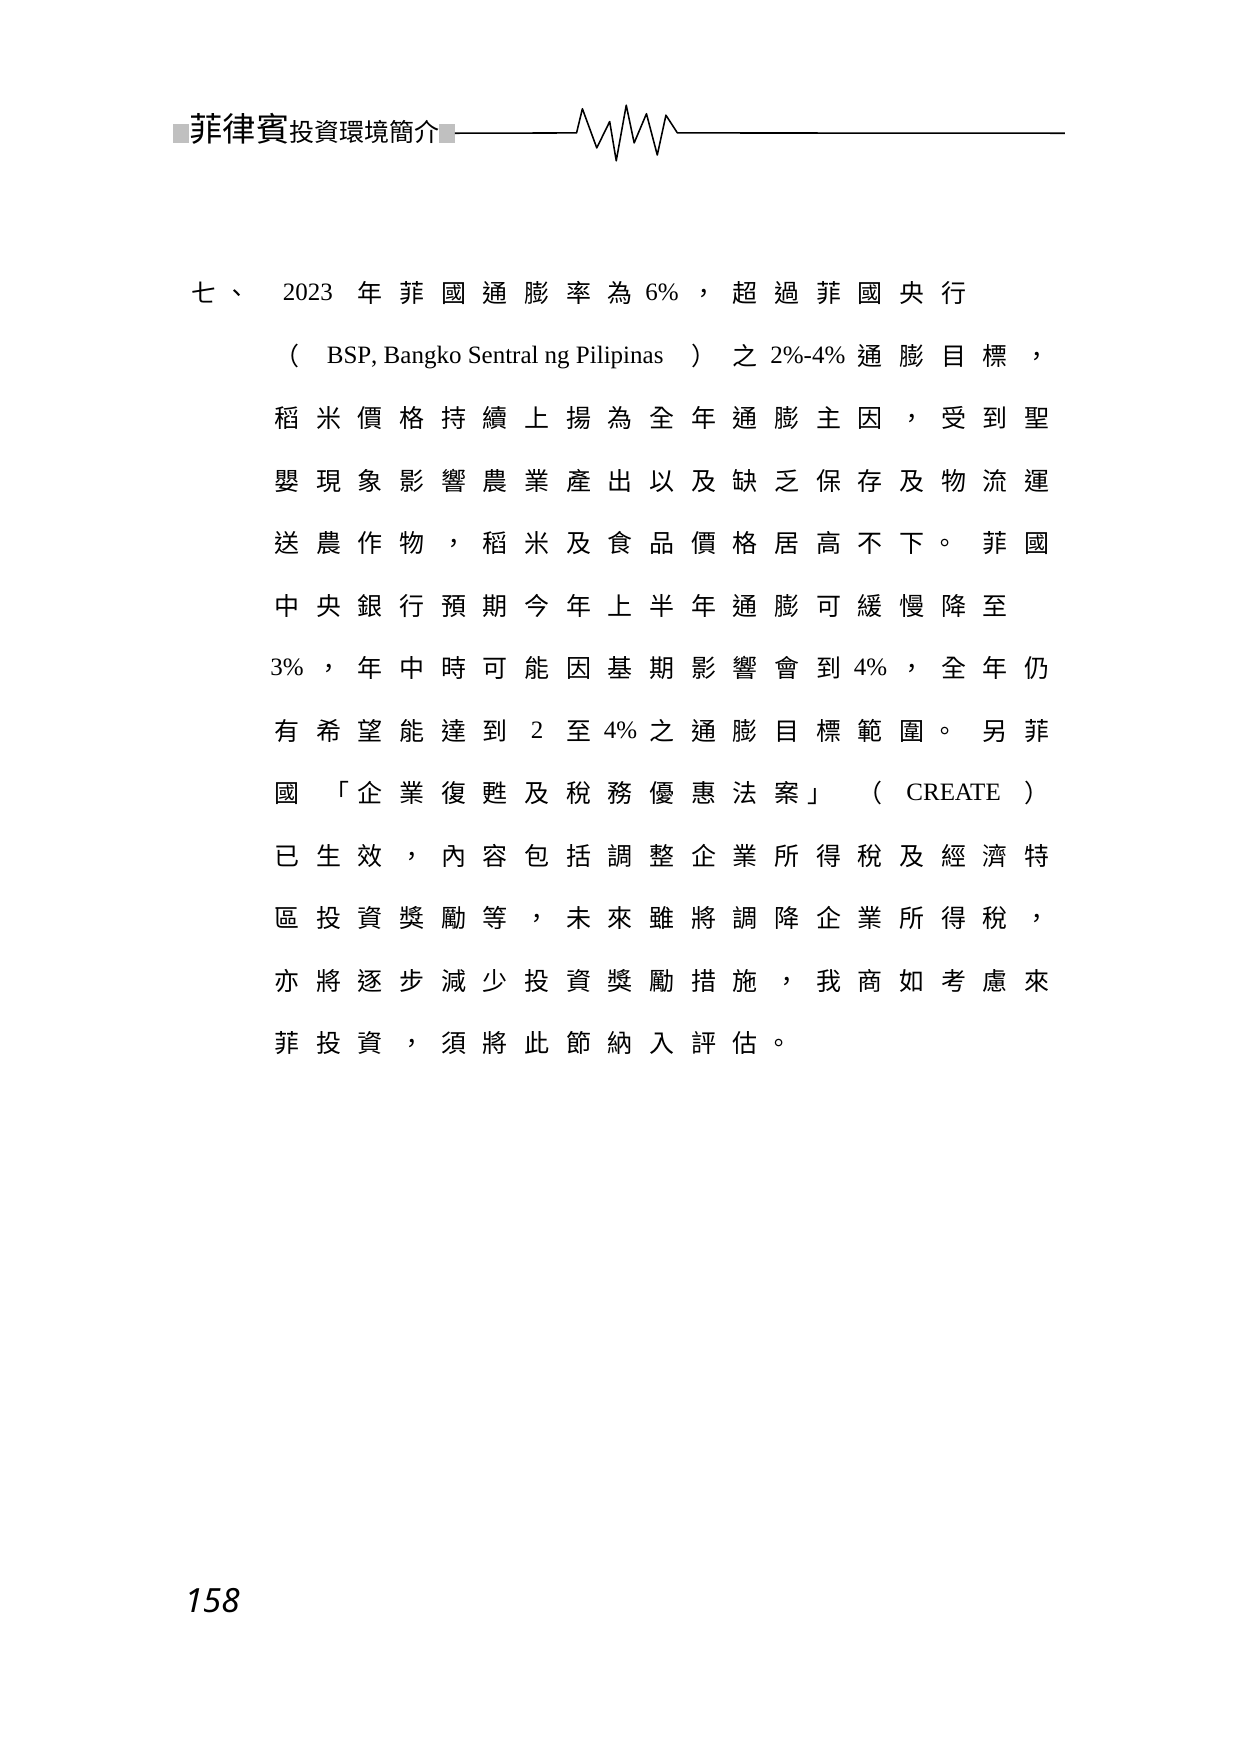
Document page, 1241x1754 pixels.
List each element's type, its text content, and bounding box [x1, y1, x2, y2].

text 七、2023年菲國通膨率為6%，超過菲國央行（BSP, Bangko Sentral ng Pilipinas）之2%-4%通膨目標，稻米價格持續上揚為全年通膨主因，受到聖嬰現象影響農業產出以及缺乏保存及物流運送農作物，稻米及食品價格居高不下。菲國中央銀行預期今年上半年通膨可緩慢降至3%，年中時可能因基期影響會到4%，全年仍有希望能達到2至4%之通膨目標範圍。另菲國「企業復甦及稅務優惠法案」（CREATE）已生效，內容包括調整企業所得稅及經濟特區投資獎勵等，未來雖將調降企業所得稅，亦將逐步減少投資獎勵措施，我商如考慮來菲投資，須將此節納入評估。 [183, 250, 1058, 1063]
